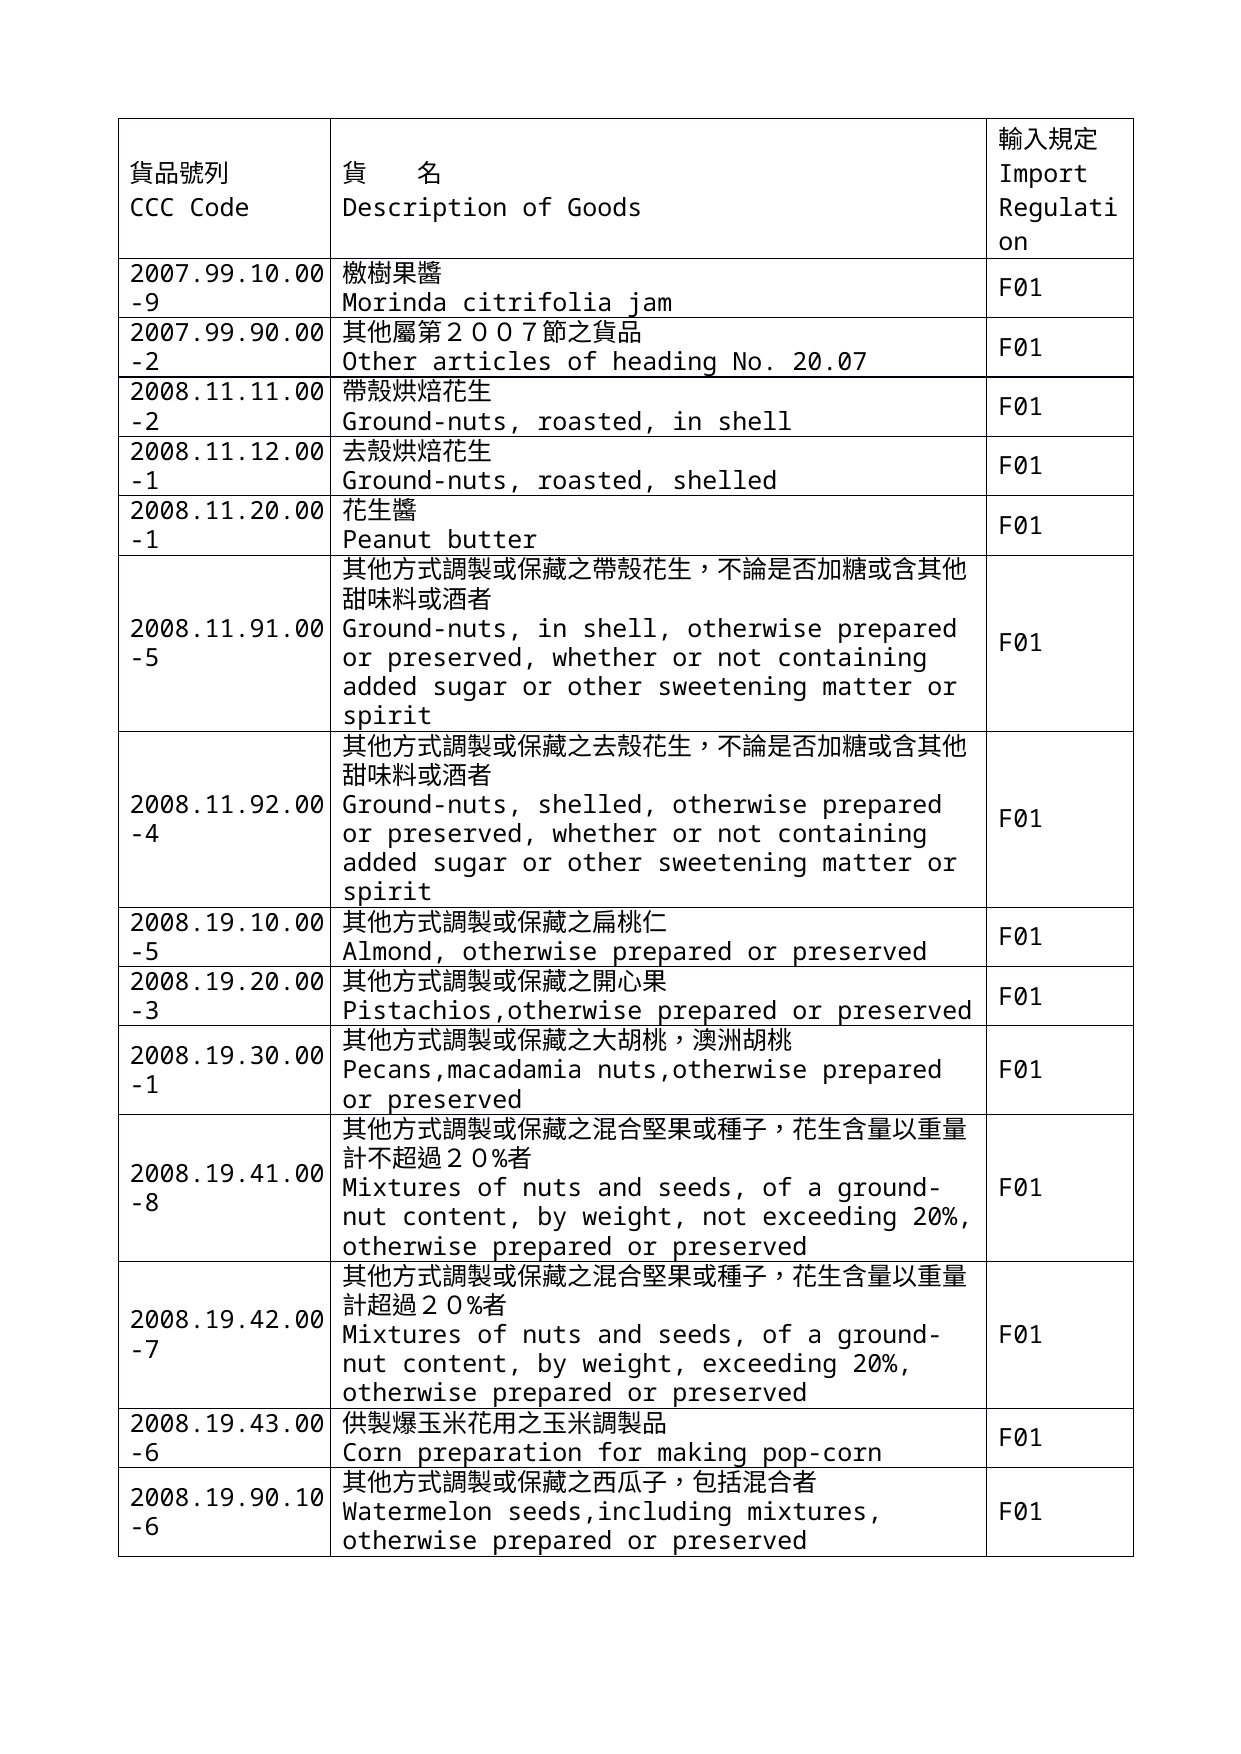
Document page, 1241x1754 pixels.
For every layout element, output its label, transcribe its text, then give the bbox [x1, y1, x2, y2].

table_cell 其他方式調製或保藏之扁桃仁 Almond, otherwise prepared or preserved [331, 908, 986, 966]
table_cell 2007.99.90.00-2 [119, 318, 330, 376]
table_cell 其他方式調製或保藏之混合堅果或種子，花生含量以重量計超過２０%者 Mixtures of nuts and seeds, of a ground-nut content, by weight, exceeding 20%, otherwise prepared or preserved [331, 1262, 986, 1408]
table_cell 其他方式調製或保藏之帶殼花生，不論是否加糖或含其他甜味料或酒者 Ground-nuts, in shell, otherwise prepared or preserved, whether or not containing added sugar or other sweetening matter or spirit [331, 556, 986, 731]
table_cell F01 [987, 908, 1133, 966]
table_cell 2008.19.90.10-6 [119, 1468, 330, 1556]
table_cell 去殼烘焙花生 Ground-nuts, roasted, shelled [331, 437, 986, 495]
table_cell F01 [987, 1026, 1133, 1114]
table_cell 2008.11.92.00-4 [119, 732, 330, 907]
table_cell 檄樹果醬 Morinda citrifolia jam [331, 259, 986, 317]
table_cell F01 [987, 378, 1133, 436]
table_cell F01 [987, 1115, 1133, 1261]
table_cell 帶殼烘焙花生 Ground-nuts, roasted, in shell [331, 378, 986, 436]
table_cell F01 [987, 259, 1133, 317]
table_cell 2008.11.91.00-5 [119, 556, 330, 731]
table_cell 其他方式調製或保藏之去殼花生，不論是否加糖或含其他甜味料或酒者 Ground-nuts, shelled, otherwise prepared or preserved, whether or not containing added sugar or other sweetening matter or spirit [331, 732, 986, 907]
table_cell 2008.19.42.00-7 [119, 1262, 330, 1408]
table_cell F01 [987, 967, 1133, 1025]
table_cell 花生醬 Peanut butter [331, 496, 986, 554]
table_cell 2008.11.12.00-1 [119, 437, 330, 495]
table_cell 其他方式調製或保藏之大胡桃，澳洲胡桃 Pecans,macadamia nuts,otherwise prepared or preserved [331, 1026, 986, 1114]
table_cell 2007.99.10.00-9 [119, 259, 330, 317]
table_cell 其他方式調製或保藏之西瓜子，包括混合者 Watermelon seeds,including mixtures, otherwise prepared or preserved [331, 1468, 986, 1556]
table_cell F01 [987, 732, 1133, 907]
table_cell F01 [987, 556, 1133, 731]
table_cell 2008.19.10.00-5 [119, 908, 330, 966]
table_cell 2008.19.20.00-3 [119, 967, 330, 1025]
table_cell 2008.19.41.00-8 [119, 1115, 330, 1261]
table_cell 供製爆玉米花用之玉米調製品 Corn preparation for making pop-corn [331, 1409, 986, 1467]
table_header 輸入規定 Import Regulation [987, 119, 1133, 258]
table_cell 其他屬第２００７節之貨品 Other articles of heading No. 20.07 [331, 318, 986, 376]
table_cell F01 [987, 1468, 1133, 1556]
table_cell 2008.11.11.00-2 [119, 378, 330, 436]
table_cell 其他方式調製或保藏之開心果 Pistachios,otherwise prepared or preserved [331, 967, 986, 1025]
table_cell F01 [987, 1409, 1133, 1467]
table_cell 其他方式調製或保藏之混合堅果或種子，花生含量以重量計不超過２０%者 Mixtures of nuts and seeds, of a ground-nut content, by weight, not exceeding 20%, otherwise prepared or preserved [331, 1115, 986, 1261]
table_cell 2008.11.20.00-1 [119, 496, 330, 554]
table_cell 2008.19.43.00-6 [119, 1409, 330, 1467]
table_header 貨品號列 CCC Code [119, 119, 330, 258]
table_cell F01 [987, 496, 1133, 554]
table_cell 2008.19.30.00-1 [119, 1026, 330, 1114]
table_header 貨 名 Description of Goods [331, 119, 986, 258]
table_cell F01 [987, 437, 1133, 495]
table_cell F01 [987, 318, 1133, 376]
table_cell F01 [987, 1262, 1133, 1408]
